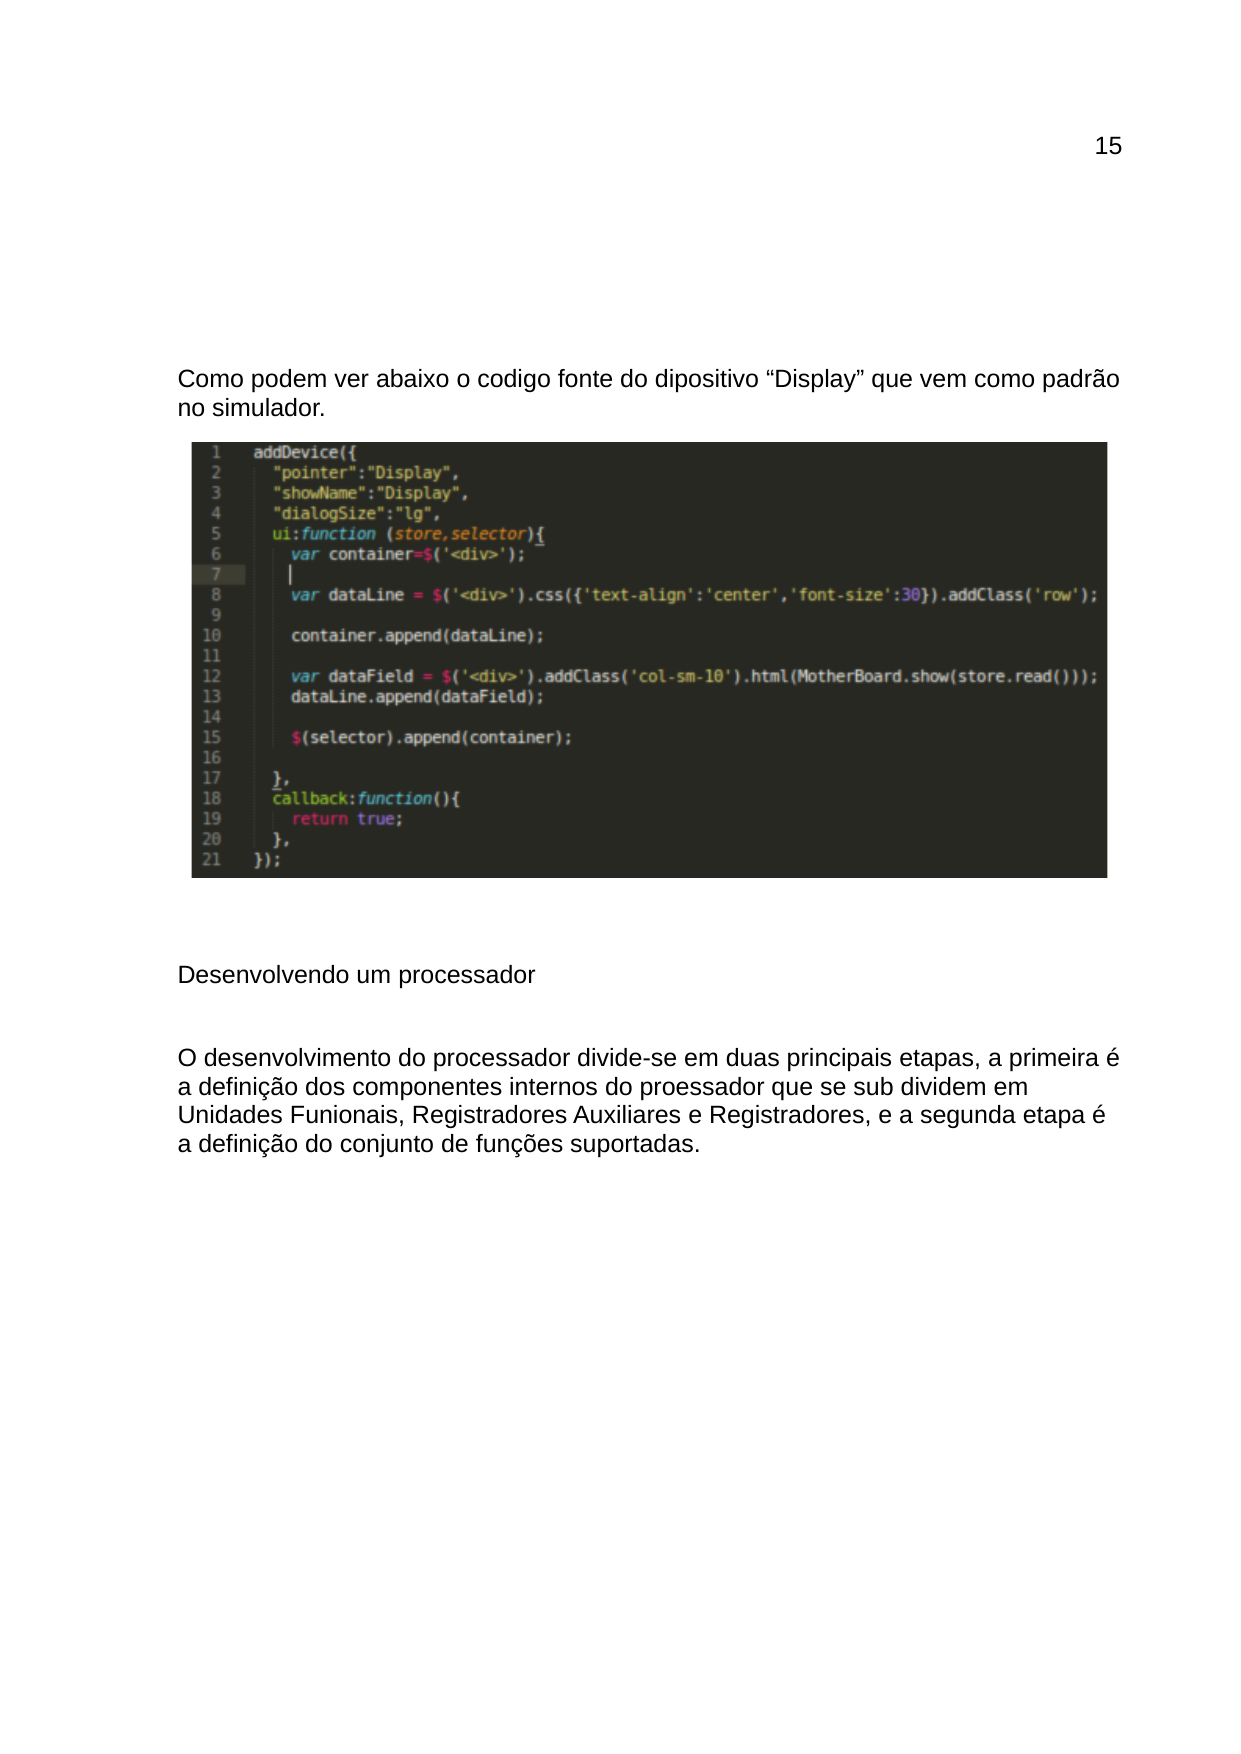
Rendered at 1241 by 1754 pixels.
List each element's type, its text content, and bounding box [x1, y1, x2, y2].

text Como podem ver abaixo o codigo fonte do dipositivo “Display” que vem como padrão no simulador. [177, 364, 1122, 421]
picture [191, 442, 1108, 878]
text Desenvolvendo um processador [177, 960, 1122, 989]
text O desenvolvimento do processador divide-se em duas principais etapas, a primeira é a definição dos componentes internos do proessador que se sub dividem em Unidades Funionais, Registradores Auxiliares e Registradores, e a segunda etapa é a definição do conjunto de funções suportadas. [177, 1043, 1122, 1158]
